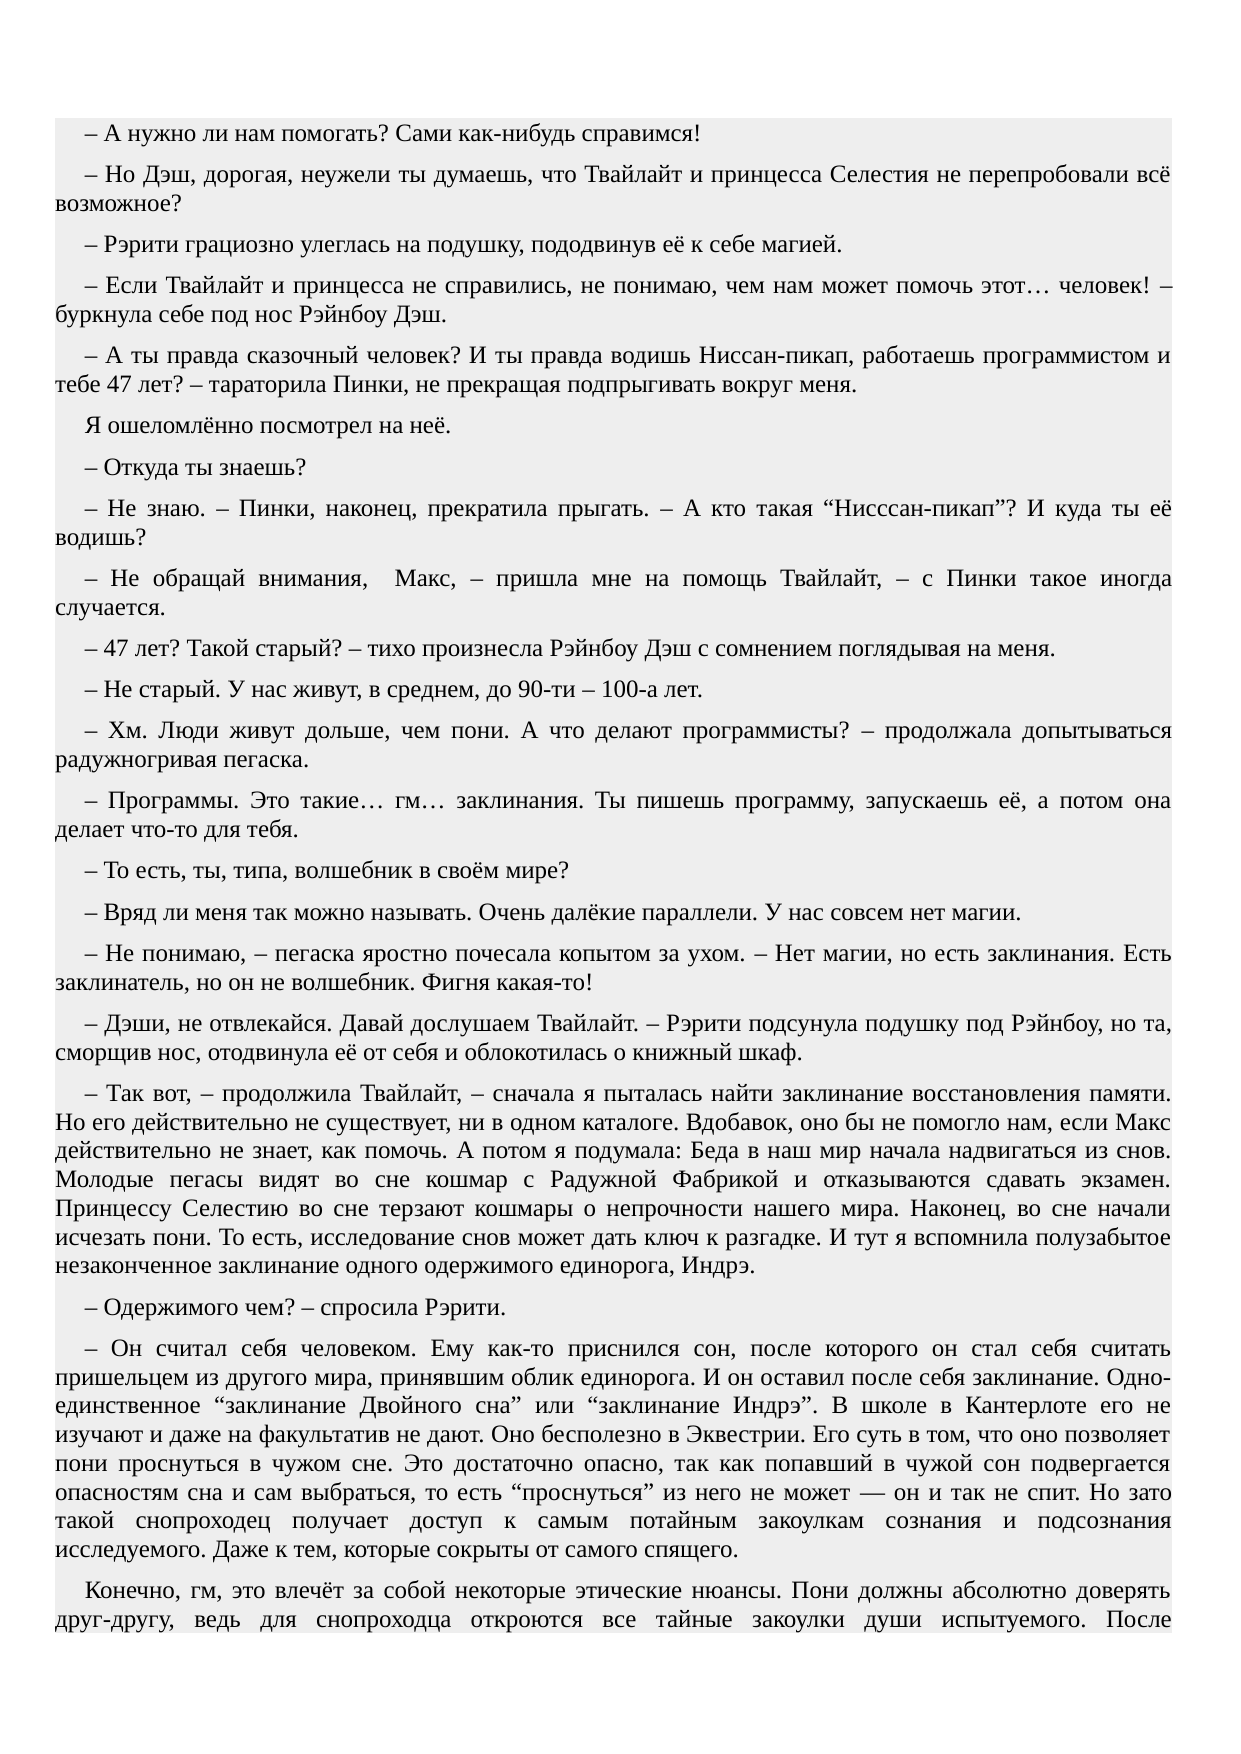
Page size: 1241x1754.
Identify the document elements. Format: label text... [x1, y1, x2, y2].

text – Хм. Люди живут дольше, чем пони. А что делают программисты? – продолжала допытываться радужногривая пегаска. [55, 716, 1172, 773]
text – А нужно ли нам помогать? Сами как-нибудь справимся! [55, 118, 1172, 147]
text Я ошеломлённо посмотрел на неё. [55, 411, 1172, 439]
text – Но Дэш, дорогая, неужели ты думаешь, что Твайлайт и принцесса Селестия не перепробовали всё возможное? [55, 159, 1172, 217]
text – 47 лет? Такой старый? – тихо произнесла Рэйнбоу Дэш с сомнением поглядывая на меня. [55, 633, 1172, 662]
text – Не понимаю, – пегаска яростно почесала копытом за ухом. – Нет магии, но есть заклинания. Есть заклинатель, но он не волшебник. Фигня какая-то! [55, 938, 1172, 996]
text – Рэрити грациозно улеглась на подушку, пододвинув её к себе магией. [55, 229, 1172, 258]
text – Не старый. У нас живут, в среднем, до 90-ти – 100-а лет. [55, 674, 1172, 703]
text – Не знаю. – Пинки, наконец, прекратила прыгать. – А кто такая “Нисссан-пикап”? И куда ты её водишь? [55, 493, 1172, 551]
text – Не обращай внимания, Макс, – пришла мне на помощь Твайлайт, – с Пинки такое иногда случается. [55, 563, 1172, 621]
text – Он считал себя человеком. Ему как-то приснился сон, после которого он стал себя считать пришельцем из другого мира, принявшим облик единорога. И он оставил после себя заклинание. Одно-единственное “заклинание Двойного сна” или “заклинание Индрэ”. В школе в Кантерлоте его не изучают и даже на факультатив не дают. Оно бесполезно в Эквестрии. Его суть в том, что оно позволяет пони проснуться в чужом сне. Это достаточно опасно, так как попавший в чужой сон подвергается опасностям сна и сам выбраться, то есть “проснуться” из него не может — он и так не спит. Но зато такой снопроходец получает доступ к самым потайным закоулкам сознания и подсознания исследуемого. Даже к тем, которые сокрыты от самого спящего. [55, 1333, 1172, 1563]
text – Одержимого чем? – спросила Рэрити. [55, 1292, 1172, 1321]
text – Если Твайлайт и принцесса не справились, не понимаю, чем нам может помочь этот… человек! – буркнула себе под нос Рэйнбоу Дэш. [55, 271, 1172, 328]
text – Откуда ты знаешь? [55, 452, 1172, 481]
text Конечно, гм, это влечёт за собой некоторые этические нюансы. Пони должны абсолютно доверять друг-другу, ведь для снопроходца откроются все тайные закоулки души испытуемого. После [55, 1576, 1172, 1633]
text – А ты правда сказочный человек? И ты правда водишь Ниссан-пикап, работаешь программистом и тебе 47 лет? – тараторила Пинки, не прекращая подпрыгивать вокруг меня. [55, 341, 1172, 398]
text – Так вот, – продолжила Твайлайт, – сначала я пыталась найти заклинание восстановления памяти. Но его действительно не существует, ни в одном каталоге. Вдобавок, оно бы не помогло нам, если Макс действительно не знает, как помочь. А потом я подумала: Беда в наш мир начала надвигаться из снов. Молодые пегасы видят во сне кошмар с Радужной Фабрикой и отказываются сдавать экзамен. Принцессу Селестию во сне терзают кошмары о непрочности нашего мира. Наконец, во сне начали исчезать пони. То есть, исследование снов может дать ключ к разгадке. И тут я вспомнила полузабытое незаконченное заклинание одного одержимого единорога, Индрэ. [55, 1078, 1172, 1279]
text – Дэши, не отвлекайся. Давай дослушаем Твайлайт. – Рэрити подсунула подушку под Рэйнбоу, но та, сморщив нос, отодвинула её от себя и облокотилась о книжный шкаф. [55, 1008, 1172, 1066]
text – То есть, ты, типа, волшебник в своём мире? [55, 856, 1172, 884]
text – Программы. Это такие… гм… заклинания. Ты пишешь программу, запускаешь её, а потом она делает что-то для тебя. [55, 786, 1172, 843]
text – Вряд ли меня так можно называть. Очень далёкие параллели. У нас совсем нет магии. [55, 897, 1172, 926]
